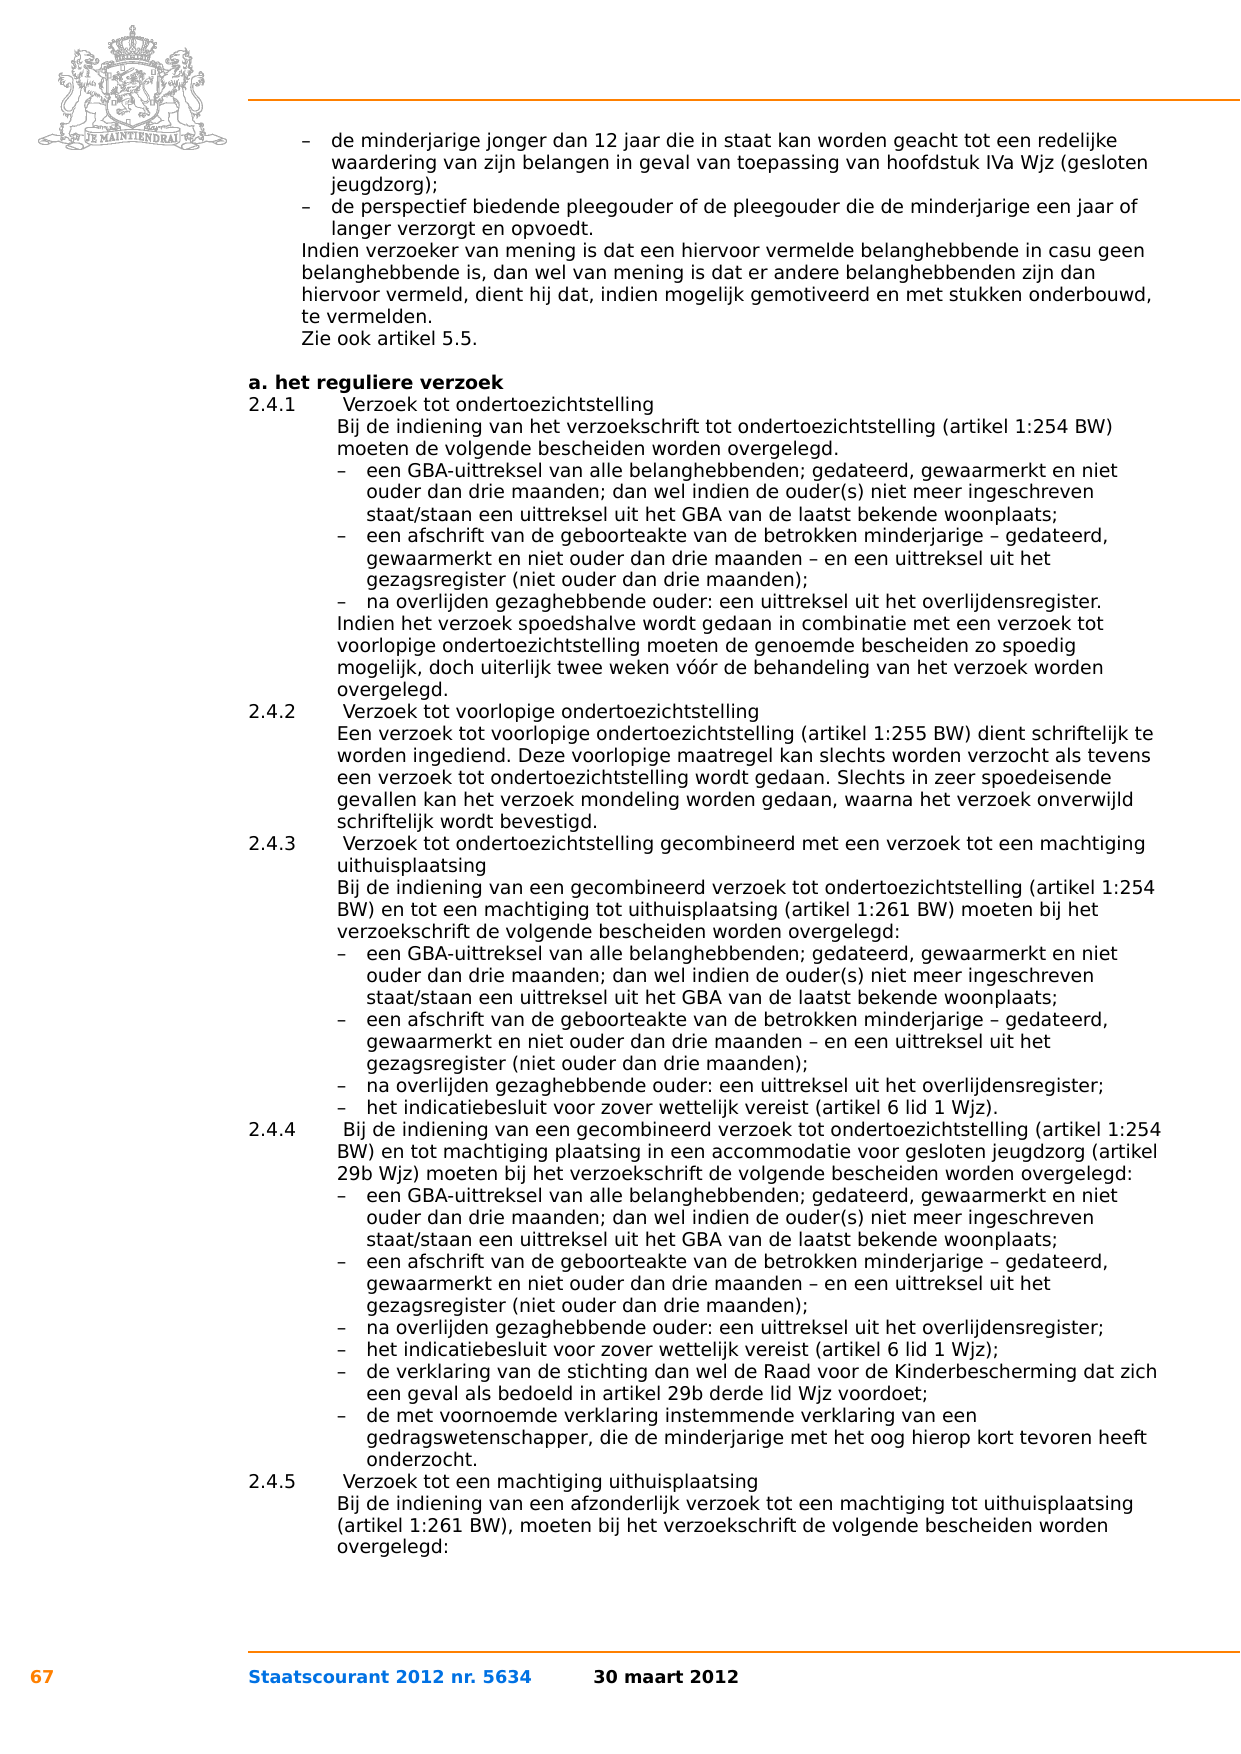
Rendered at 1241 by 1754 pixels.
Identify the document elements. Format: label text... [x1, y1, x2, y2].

text – een afschrift van de geboorteakte van de betrokken minderjarige – gedateerd, gewaarmerkt en niet ouder dan drie maanden – en een uittreksel uit het gezagsregister (niet ouder dan drie maanden); [337, 1251, 1163, 1317]
text Bij de indiening van het verzoekschrift tot ondertoezichtstelling (artikel 1:254 BW) moeten de volgende bescheiden worden overgelegd. [337, 416, 1163, 459]
text Zie ook artikel 5.5. [301, 328, 1163, 350]
picture [38, 25, 227, 150]
text Indien het verzoek spoedshalve wordt gedaan in combinatie met een verzoek tot voorlopige ondertoezichtstelling moeten de genoemde bescheiden zo spoedig mogelijk, doch uiterlijk twee weken vóór de behandeling van het verzoek worden overgelegd. [337, 613, 1163, 701]
text – het indicatiebesluit voor zover wettelijk vereist (artikel 6 lid 1 Wjz); [337, 1339, 1163, 1361]
subtitle a. het reguliere verzoek [248, 372, 1163, 393]
text 2.4.2 Verzoek tot voorlopige ondertoezichtstelling [248, 701, 1163, 723]
text – een GBA-uittreksel van alle belanghebbenden; gedateerd, gewaarmerkt en niet ouder dan drie maanden; dan wel indien de ouder(s) niet meer ingeschreven staat/staan een uittreksel uit het GBA van de laatst bekende woonplaats; [337, 459, 1163, 525]
text Bij de indiening van een afzonderlijk verzoek tot een machtiging tot uithuisplaatsing (artikel 1:261 BW), moeten bij het verzoekschrift de volgende bescheiden worden overgelegd: [337, 1492, 1163, 1558]
text – de perspectief biedende pleegouder of de pleegouder die de minderjarige een jaar of langer verzorgt en opvoedt. [301, 196, 1163, 240]
text – na overlijden gezaghebbende ouder: een uittreksel uit het overlijdensregister. [337, 591, 1163, 613]
text Bij de indiening van een gecombineerd verzoek tot ondertoezichtstelling (artikel 1:254 BW) en tot een machtiging tot uithuisplaatsing (artikel 1:261 BW) moeten bij het verzoekschrift de volgende bescheiden worden overgelegd: [337, 877, 1163, 943]
text – een afschrift van de geboorteakte van de betrokken minderjarige – gedateerd, gewaarmerkt en niet ouder dan drie maanden – en een uittreksel uit het gezagsregister (niet ouder dan drie maanden); [337, 525, 1163, 591]
text – een GBA-uittreksel van alle belanghebbenden; gedateerd, gewaarmerkt en niet ouder dan drie maanden; dan wel indien de ouder(s) niet meer ingeschreven staat/staan een uittreksel uit het GBA van de laatst bekende woonplaats; [337, 943, 1163, 1009]
text – na overlijden gezaghebbende ouder: een uittreksel uit het overlijdensregister; [337, 1075, 1163, 1097]
text – de met voornoemde verklaring instemmende verklaring van een gedragswetenschapper, die de minderjarige met het oog hierop kort tevoren heeft onderzocht. [337, 1404, 1163, 1471]
text 2.4.1 Verzoek tot ondertoezichtstelling [248, 393, 1163, 416]
text 2.4.3 Verzoek tot ondertoezichtstelling gecombineerd met een verzoek tot een machtiging uithuisplaatsing [248, 833, 1163, 877]
text Een verzoek tot voorlopige ondertoezichtstelling (artikel 1:255 BW) dient schriftelijk te worden ingediend. Deze voorlopige maatregel kan slechts worden verzocht als tevens een verzoek tot ondertoezichtstelling wordt gedaan. Slechts in zeer spoedeisende gevallen kan het verzoek mondeling worden gedaan, waarna het verzoek onverwijld schriftelijk wordt bevestigd. [337, 723, 1163, 833]
text – een GBA-uittreksel van alle belanghebbenden; gedateerd, gewaarmerkt en niet ouder dan drie maanden; dan wel indien de ouder(s) niet meer ingeschreven staat/staan een uittreksel uit het GBA van de laatst bekende woonplaats; [337, 1185, 1163, 1251]
text – na overlijden gezaghebbende ouder: een uittreksel uit het overlijdensregister; [337, 1317, 1163, 1339]
text 2.4.4 Bij de indiening van een gecombineerd verzoek tot ondertoezichtstelling (artikel 1:254 BW) en tot machtiging plaatsing in een accommodatie voor gesloten jeugdzorg (artikel 29b Wjz) moeten bij het verzoekschrift de volgende bescheiden worden overgelegd: [248, 1119, 1163, 1185]
text Indien verzoeker van mening is dat een hiervoor vermelde belanghebbende in casu geen belanghebbende is, dan wel van mening is dat er andere belanghebbenden zijn dan hiervoor vermeld, dient hij dat, indien mogelijk gemotiveerd en met stukken onderbouwd, te vermelden. [301, 240, 1163, 328]
text – een afschrift van de geboorteakte van de betrokken minderjarige – gedateerd, gewaarmerkt en niet ouder dan drie maanden – en een uittreksel uit het gezagsregister (niet ouder dan drie maanden); [337, 1009, 1163, 1075]
text – de verklaring van de stichting dan wel de Raad voor de Kinderbescherming dat zich een geval als bedoeld in artikel 29b derde lid Wjz voordoet; [337, 1361, 1163, 1404]
text 2.4.5 Verzoek tot een machtiging uithuisplaatsing [248, 1471, 1163, 1492]
text – de minderjarige jonger dan 12 jaar die in staat kan worden geacht tot een redelijke waardering van zijn belangen in geval van toepassing van hoofdstuk IVa Wjz (gesloten jeugdzorg); [301, 130, 1163, 196]
text – het indicatiebesluit voor zover wettelijk vereist (artikel 6 lid 1 Wjz). [337, 1097, 1163, 1119]
